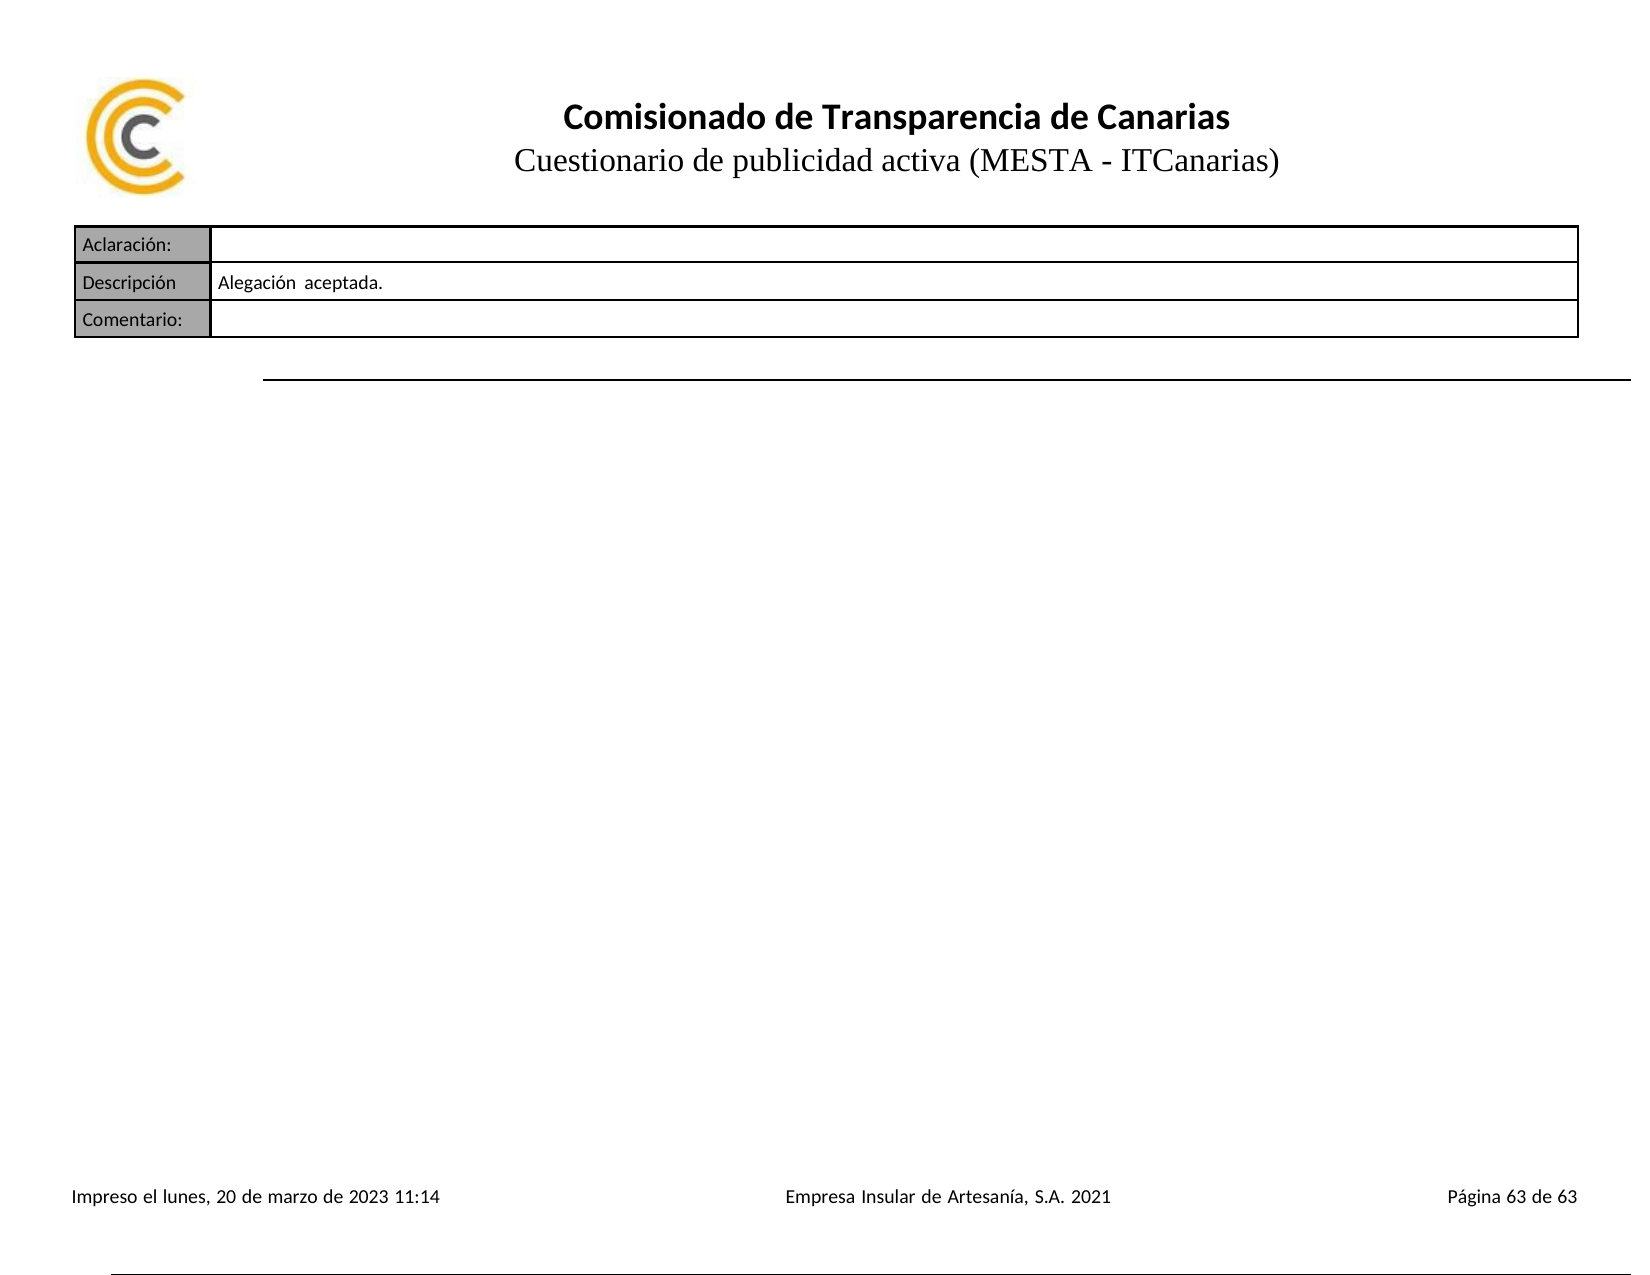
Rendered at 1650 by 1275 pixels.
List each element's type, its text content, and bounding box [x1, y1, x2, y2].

table_header Aclaración: [76, 228, 209, 261]
table_cell Descripción [76, 264, 209, 299]
table_header [212, 228, 1577, 261]
table_cell Comentario: [76, 301, 209, 336]
table_cell [212, 301, 1577, 336]
picture [76, 77, 197, 198]
table_cell Alegación aceptada. [212, 263, 1577, 299]
